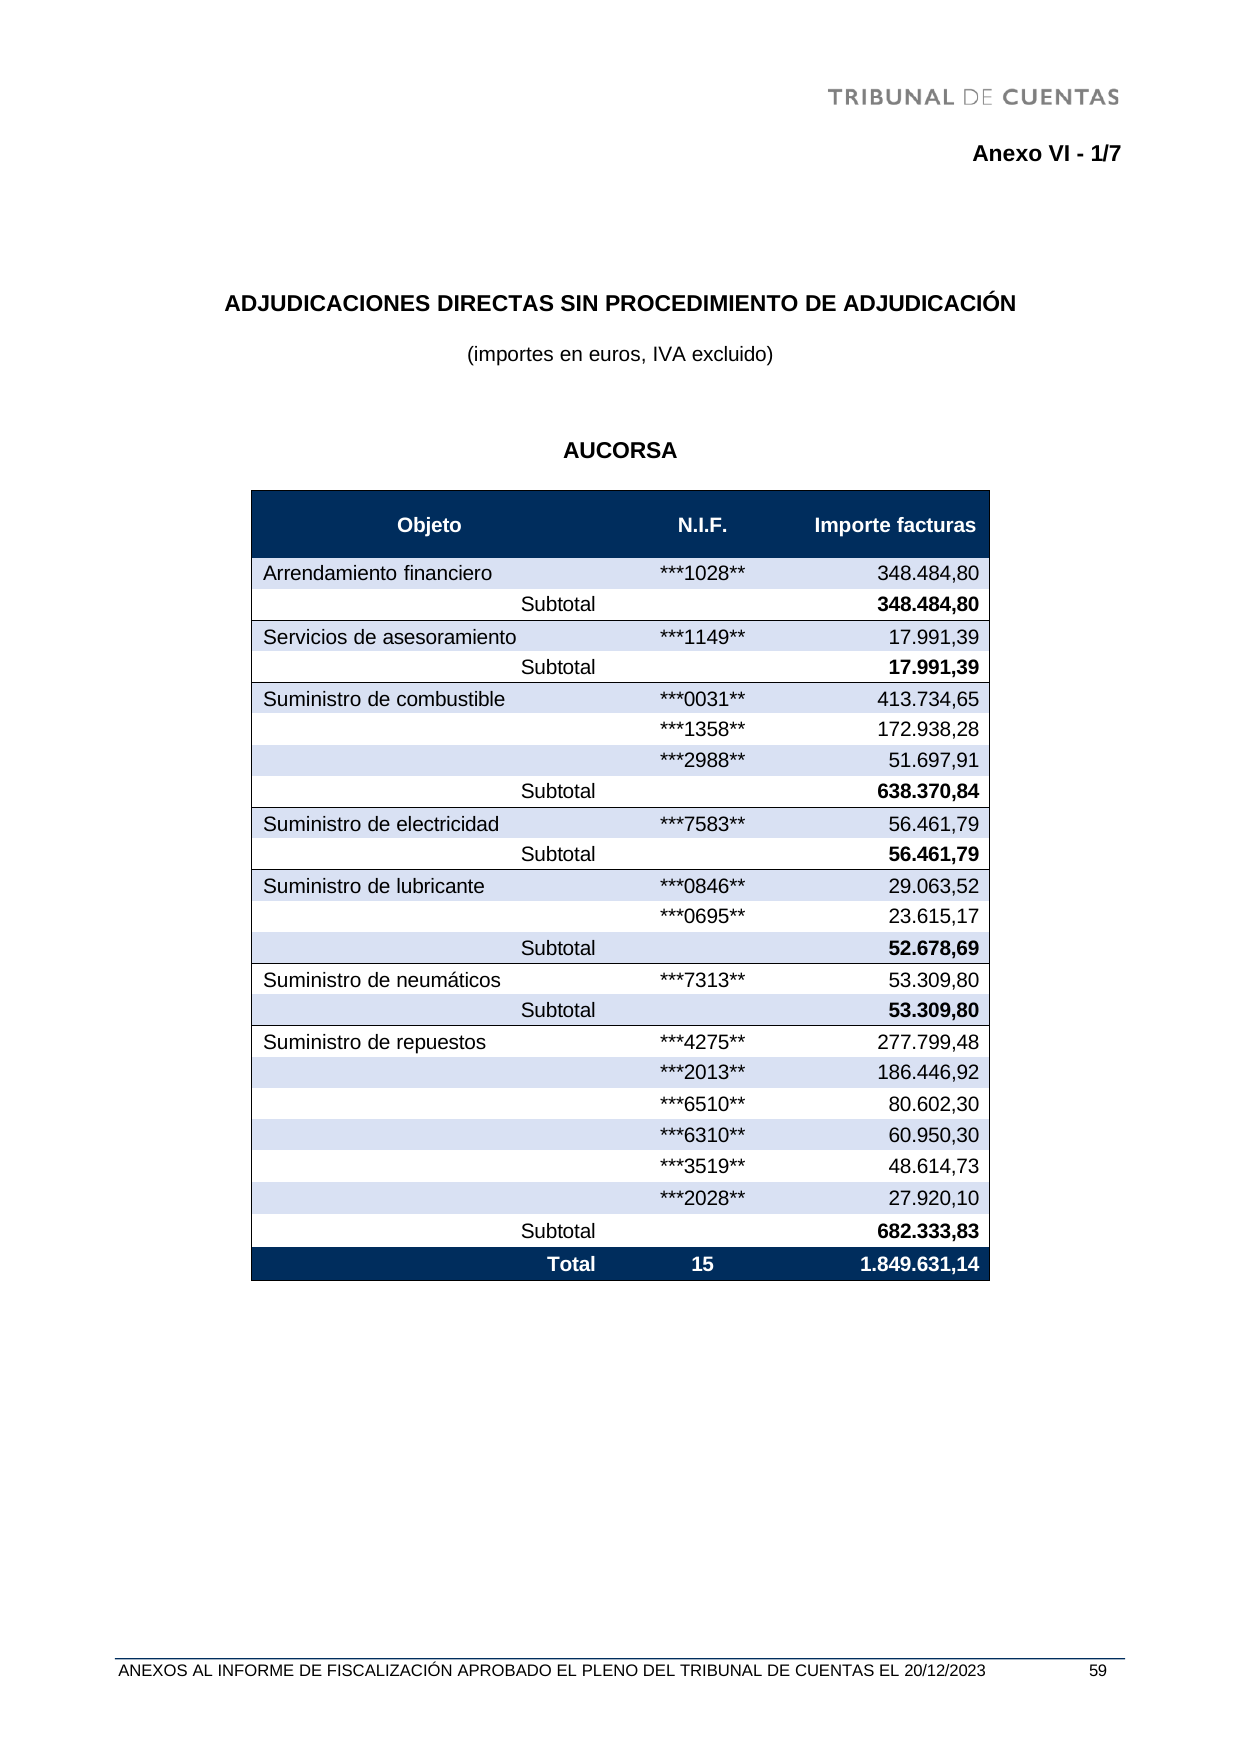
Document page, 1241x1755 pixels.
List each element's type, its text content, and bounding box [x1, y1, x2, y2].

table_cell Suministro de electricidad [252, 808, 627, 838]
table_cell ***2028** [627, 1182, 779, 1214]
table_cell [627, 838, 779, 869]
table_cell Suministro de combustible [252, 683, 627, 713]
table_cell 48.614,73 [779, 1150, 989, 1182]
table_cell 23.615,17 [779, 901, 989, 932]
table_cell [627, 1214, 779, 1247]
table_cell [627, 776, 779, 807]
table_cell 413.734,65 [779, 683, 989, 713]
table_cell ***3519** [627, 1150, 779, 1182]
table_cell Subtotal [252, 838, 627, 869]
table_cell Subtotal [252, 932, 627, 963]
table_cell ***6510** [627, 1088, 779, 1119]
table_cell 56.461,79 [779, 838, 989, 869]
table_cell [252, 745, 627, 776]
table_cell 638.370,84 [779, 776, 989, 807]
table_cell [252, 901, 627, 932]
table_cell 53.309,80 [779, 964, 989, 994]
table_cell [627, 589, 779, 620]
table_cell 52.678,69 [779, 932, 989, 963]
table_cell 348.484,80 [779, 589, 989, 620]
table_cell 53.309,80 [779, 994, 989, 1025]
table_cell Suministro de neumáticos [252, 964, 627, 994]
table_cell Suministro de repuestos [252, 1026, 627, 1057]
table_cell 172.938,28 [779, 714, 989, 745]
table_cell ***6310** [627, 1119, 779, 1150]
table_cell Subtotal [252, 1214, 627, 1247]
table_cell ***0695** [627, 901, 779, 932]
table_cell ***1149** [627, 621, 779, 651]
table_cell 277.799,48 [779, 1026, 989, 1057]
table_cell 348.484,80 [779, 558, 989, 589]
table_cell ***1358** [627, 714, 779, 745]
table_cell [252, 1119, 627, 1150]
table_cell ***2988** [627, 745, 779, 776]
table_cell 17.991,39 [779, 621, 989, 651]
table_cell ***2013** [627, 1057, 779, 1088]
table_cell 60.950,30 [779, 1119, 989, 1150]
table_cell 682.333,83 [779, 1214, 989, 1247]
table_cell Subtotal [252, 651, 627, 682]
table_cell Subtotal [252, 994, 627, 1025]
table_cell ***4275** [627, 1026, 779, 1057]
table_cell ***7313** [627, 964, 779, 994]
table_cell 29.063,52 [779, 870, 989, 901]
table_cell 51.697,91 [779, 745, 989, 776]
table_cell ***0846** [627, 870, 779, 901]
table_cell Total [252, 1247, 627, 1280]
table_cell ***0031** [627, 683, 779, 713]
table_cell ***7583** [627, 808, 779, 838]
table_cell Subtotal [252, 589, 627, 620]
table_cell 186.446,92 [779, 1057, 989, 1088]
table_cell [252, 1088, 627, 1119]
table_header Importe facturas [779, 491, 989, 558]
table_cell 1.849.631,14 [779, 1247, 989, 1280]
table_header Objeto [252, 491, 627, 558]
table_cell [627, 932, 779, 963]
subtitle ADJUDICACIONES DIRECTAS SIN PROCEDIMIENTO DE ADJUDICACIÓN [172, 290, 1068, 317]
table_cell Servicios de asesoramiento [252, 621, 627, 651]
table_cell 56.461,79 [779, 808, 989, 838]
table_cell 17.991,39 [779, 651, 989, 682]
table_cell 15 [627, 1247, 779, 1280]
table_cell [252, 1057, 627, 1088]
table_cell 80.602,30 [779, 1088, 989, 1119]
text (importes en euros, IVA excluido) [172, 342, 1068, 366]
table_header N.I.F. [627, 491, 779, 558]
subtitle AUCORSA [172, 437, 1068, 463]
table_cell Suministro de lubricante [252, 870, 627, 901]
table_cell [627, 651, 779, 682]
table_cell ***1028** [627, 558, 779, 589]
table_cell 27.920,10 [779, 1182, 989, 1214]
table_cell Arrendamiento financiero [252, 558, 627, 589]
table_cell [252, 1150, 627, 1182]
table_cell [252, 1182, 627, 1214]
table_cell [252, 714, 627, 745]
table_cell [627, 994, 779, 1025]
table_cell Subtotal [252, 776, 627, 807]
